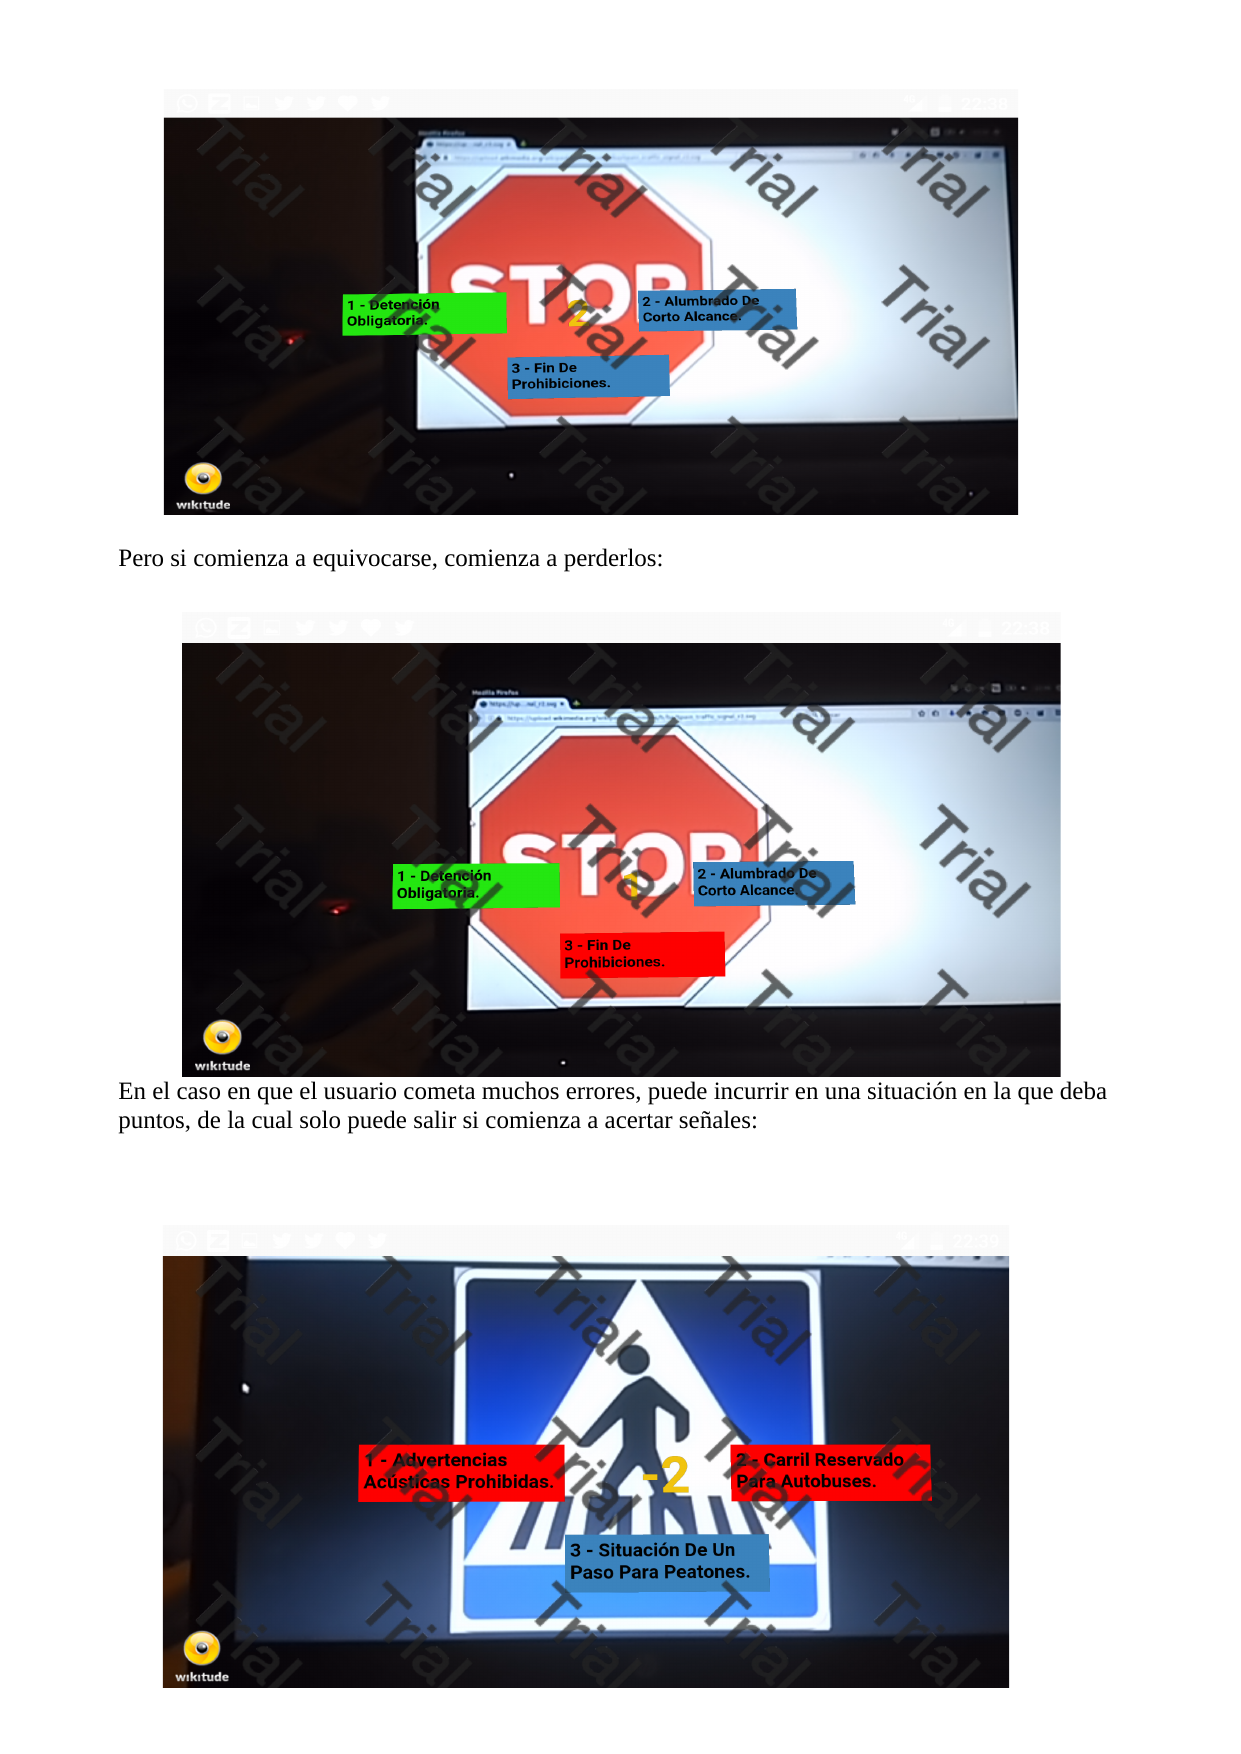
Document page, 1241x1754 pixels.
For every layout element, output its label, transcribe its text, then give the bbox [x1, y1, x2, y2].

picture [162, 1225, 1010, 1688]
picture [163, 89, 1019, 515]
picture [182, 612, 1061, 1077]
text En el caso en que el usuario cometa muchos errores, puede incurrir en una situación en la que deba puntos, de la cual solo puede salir si comienza a acertar señales: [118, 601, 1122, 1134]
text Pero si comienza a equivocarse, comienza a perderlos: [118, 543, 1122, 572]
